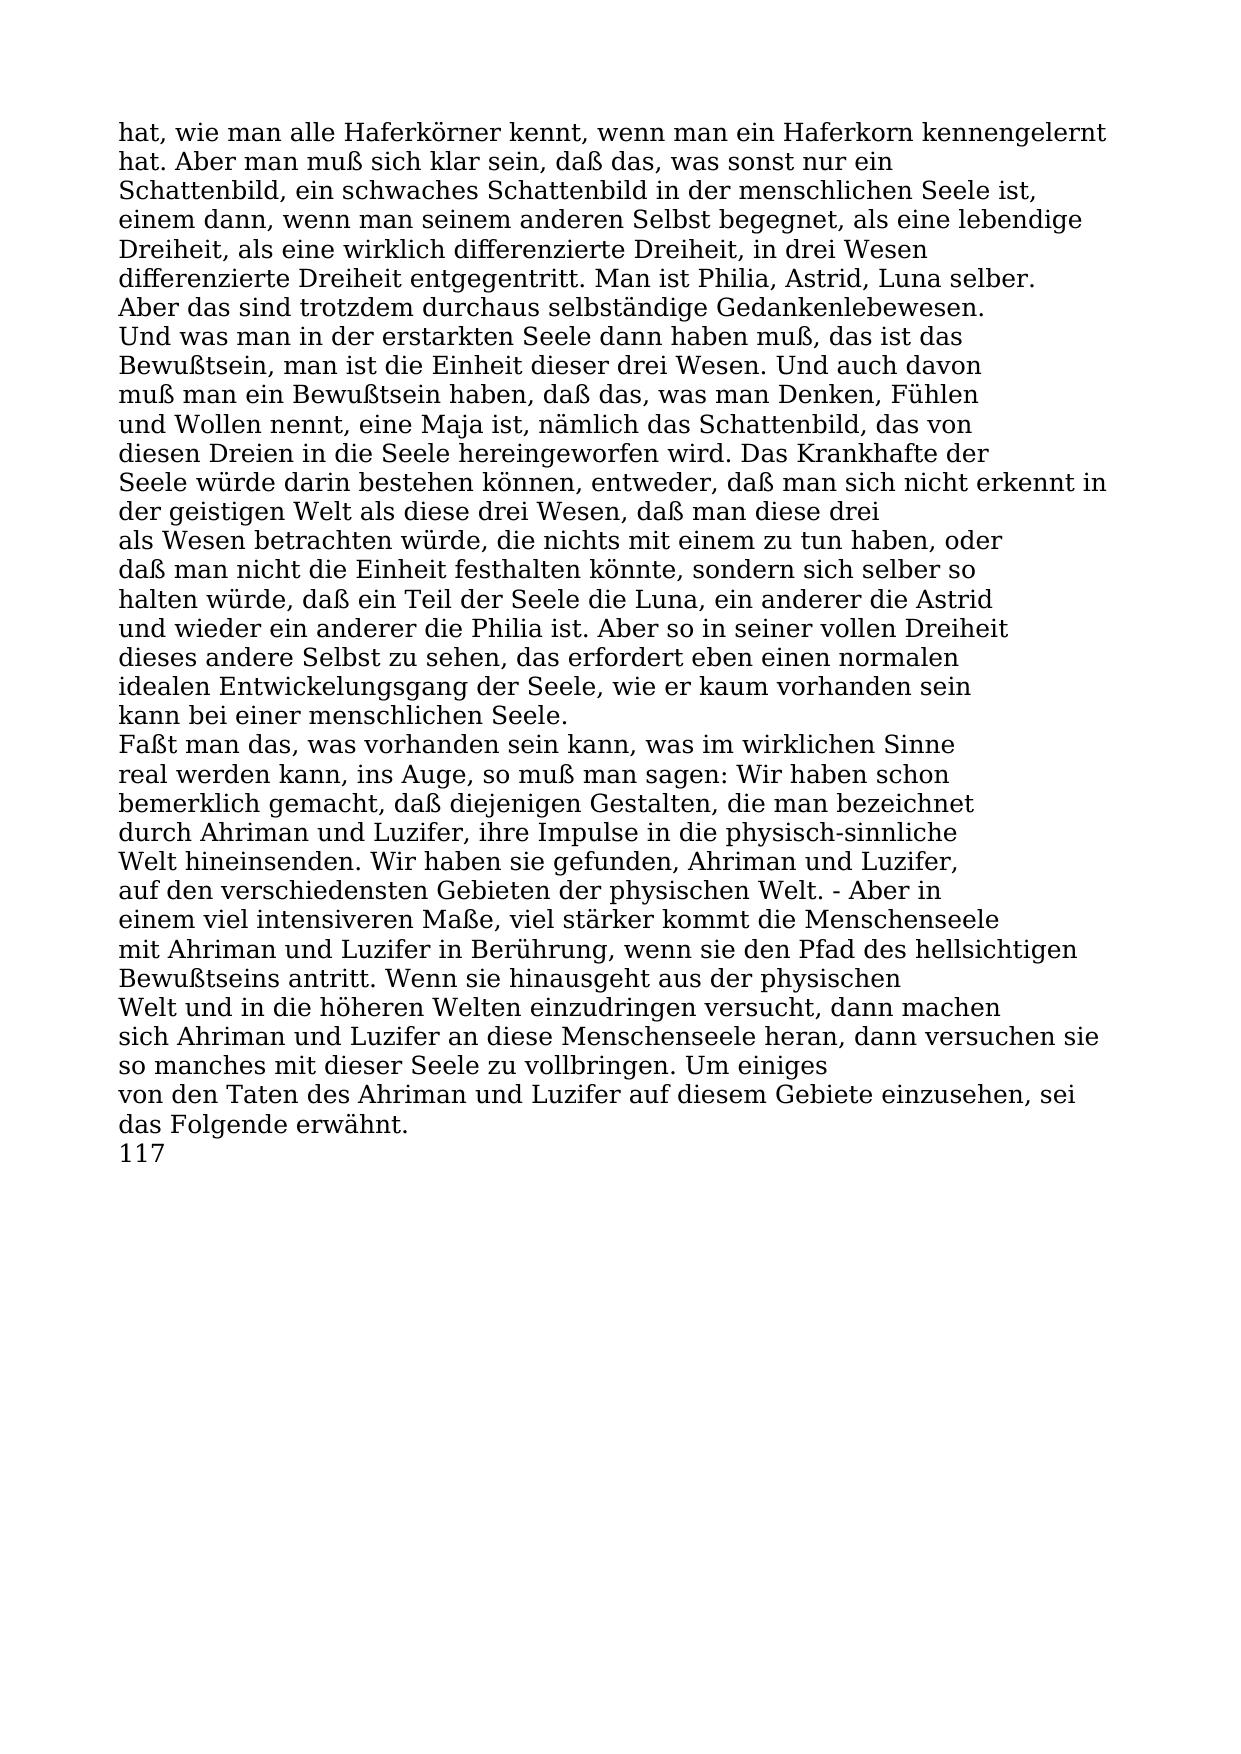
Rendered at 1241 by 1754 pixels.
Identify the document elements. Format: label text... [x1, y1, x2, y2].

text Bewußtsein, man ist die Einheit dieser drei Wesen. Und auch davon [118, 351, 1122, 381]
text bemerklich gemacht, daß diejenigen Gestalten, die man bezeichnet [118, 789, 1122, 818]
text und wieder ein anderer die Philia ist. Aber so in seiner vollen Dreiheit [118, 614, 1122, 643]
text dieses andere Selbst zu sehen, das erfordert eben einen normalen [118, 643, 1122, 672]
text mit Ahriman und Luzifer in Berührung, wenn sie den Pfad des hellsichtigen Bewußtseins antritt. Wenn sie hinausgeht aus der physischen [118, 935, 1122, 993]
text Welt und in die höheren Welten einzudringen versucht, dann machen [118, 993, 1122, 1022]
text Und was man in der erstarkten Seele dann haben muß, das ist das [118, 322, 1122, 351]
text durch Ahriman und Luzifer, ihre Impulse in die physisch-sinnliche [118, 818, 1122, 847]
text von den Taten des Ahriman und Luzifer auf diesem Gebiete einzusehen, sei das Folgende erwähnt. [118, 1081, 1122, 1139]
text Aber das sind trotzdem durchaus selbständige Gedankenlebewesen. [118, 293, 1122, 322]
text Seele würde darin bestehen können, entweder, daß man sich nicht erkennt in der geistigen Welt als diese drei Wesen, daß man diese drei [118, 468, 1122, 526]
text sich Ahriman und Luzifer an diese Menschenseele heran, dann versuchen sie so manches mit dieser Seele zu vollbringen. Um einiges [118, 1022, 1122, 1081]
text daß man nicht die Einheit festhalten könnte, sondern sich selber so [118, 556, 1122, 585]
text diesen Dreien in die Seele hereingeworfen wird. Das Krankhafte der [118, 439, 1122, 468]
text hat, wie man alle Haferkörner kennt, wenn man ein Haferkorn kennengelernt hat. Aber man muß sich klar sein, daß das, was sonst nur ein [118, 118, 1122, 176]
text Welt hineinsenden. Wir haben sie gefunden, Ahriman und Luzifer, [118, 847, 1122, 876]
text und Wollen nennt, eine Maja ist, nämlich das Schattenbild, das von [118, 410, 1122, 439]
text halten würde, daß ein Teil der Seele die Luna, ein anderer die Astrid [118, 585, 1122, 614]
text 117 [118, 1139, 1122, 1168]
text kann bei einer menschlichen Seele. [118, 701, 1122, 731]
text einem dann, wenn man seinem anderen Selbst begegnet, als eine lebendige Dreiheit, als eine wirklich differenzierte Dreiheit, in drei Wesen [118, 206, 1122, 264]
text real werden kann, ins Auge, so muß man sagen: Wir haben schon [118, 760, 1122, 789]
text einem viel intensiveren Maße, viel stärker kommt die Menschenseele [118, 906, 1122, 935]
text idealen Entwickelungsgang der Seele, wie er kaum vorhanden sein [118, 672, 1122, 701]
text auf den verschiedensten Gebieten der physischen Welt. - Aber in [118, 876, 1122, 906]
text muß man ein Bewußtsein haben, daß das, was man Denken, Fühlen [118, 381, 1122, 410]
text als Wesen betrachten würde, die nichts mit einem zu tun haben, oder [118, 526, 1122, 556]
text Schattenbild, ein schwaches Schattenbild in der menschlichen Seele ist, [118, 176, 1122, 206]
text Faßt man das, was vorhanden sein kann, was im wirklichen Sinne [118, 731, 1122, 760]
text differenzierte Dreiheit entgegentritt. Man ist Philia, Astrid, Luna selber. [118, 264, 1122, 293]
